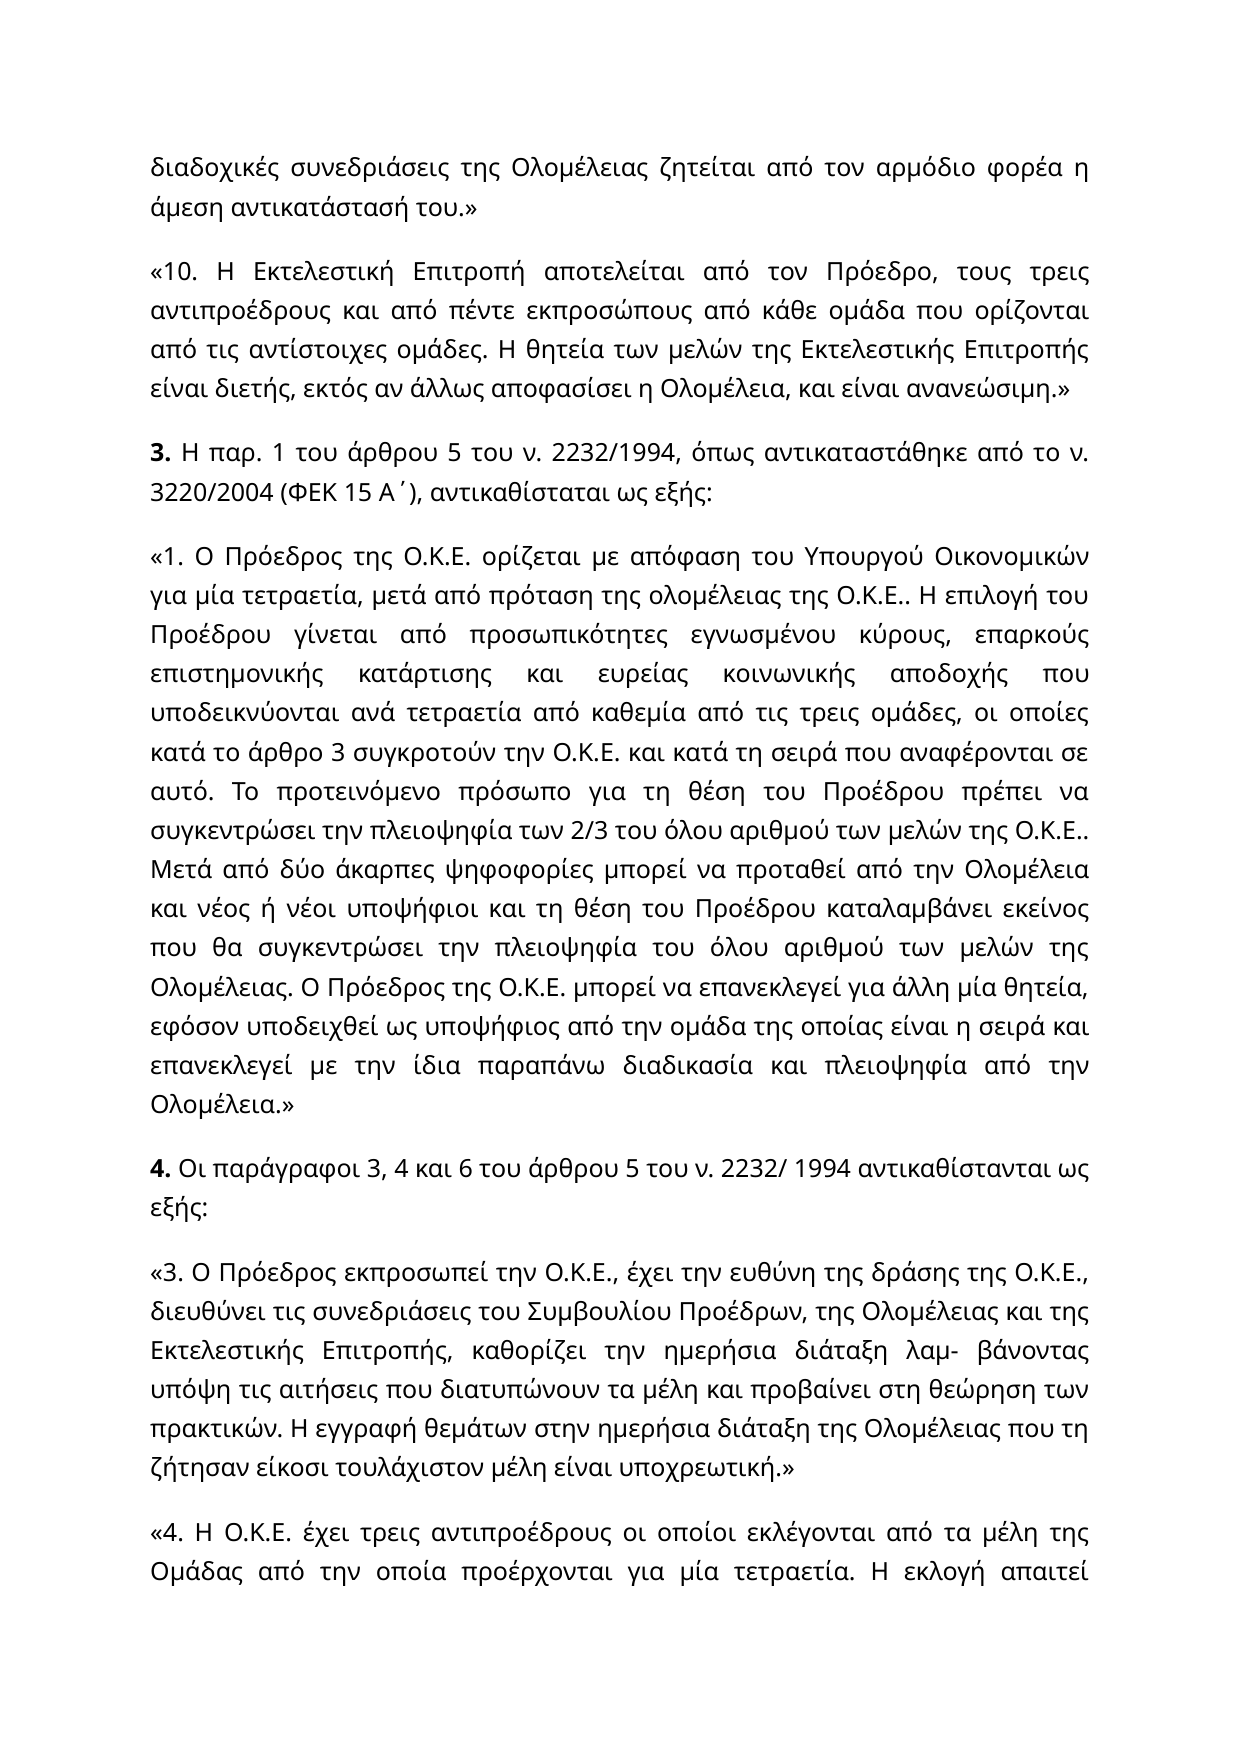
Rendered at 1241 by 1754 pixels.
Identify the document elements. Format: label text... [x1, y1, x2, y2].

text «3. Ο Πρόεδρος εκπροσωπεί την Ο.Κ.Ε., έχει την ευθύνη της δράσης της Ο.Κ.Ε., διευθύνει τις συνεδριάσεις του Συμβουλίου Προέδρων, της Ολομέλειας και της Εκτελεστικής Επιτροπής, καθορίζει την ημερήσια διάταξη λαμ- βάνοντας υπόψη τις αιτήσεις που διατυπώνουν τα μέλη και προβαίνει στη θεώρηση των πρακτικών. Η εγγραφή θεμάτων στην ημερήσια διάταξη της Ολομέλειας που τη ζήτησαν είκοσι τουλάχιστον μέλη είναι υποχρεωτική.» [150, 1254, 1090, 1484]
text διαδοχικές συνεδριάσεις της Ολομέλειας ζητείται από τον αρμόδιο φορέα η άμεση αντικατάστασή του.» [150, 150, 1090, 223]
text 4. Οι παράγραφοι 3, 4 και 6 του άρθρου 5 του ν. 2232/ 1994 αντικαθίστανται ως εξής: [150, 1151, 1090, 1224]
text «1. Ο Πρόεδρος της Ο.Κ.Ε. ορίζεται με απόφαση του Υπουργού Οικονομικών για μία τετραετία, μετά από πρόταση της ολομέλειας της Ο.Κ.Ε.. Η επιλογή του Προέδρου γίνεται από προσωπικότητες εγνωσμένου κύρους, επαρκούς επιστημονικής κατάρτισης και ευρείας κοινωνικής αποδοχής που υποδεικνύονται ανά τετραετία από καθεμία από τις τρεις ομάδες, οι οποίες κατά το άρθρο 3 συγκροτούν την Ο.Κ.Ε. και κατά τη σειρά που αναφέρονται σε αυτό. Το προτεινόμενο πρόσωπο για τη θέση του Προέδρου πρέπει να συγκεντρώσει την πλειοψηφία των 2/3 του όλου αριθμού των μελών της Ο.Κ.Ε.. Μετά από δύο άκαρπες ψηφοφορίες μπορεί να προταθεί από την Ολομέλεια και νέος ή νέοι υποψήφιοι και τη θέση του Προέδρου καταλαμβάνει εκείνος που θα συγκεντρώσει την πλειοψηφία του όλου αριθμού των μελών της Ολομέλειας. Ο Πρόεδρος της Ο.Κ.Ε. μπορεί να επανεκλεγεί για άλλη μία θητεία, εφόσον υποδειχθεί ως υποψήφιος από την ομάδα της οποίας είναι η σειρά και επανεκλεγεί με την ίδια παραπάνω διαδικασία και πλειοψηφία από την Ολομέλεια.» [150, 538, 1090, 1121]
text «4. Η Ο.Κ.Ε. έχει τρεις αντιπροέδρους οι οποίοι εκλέγονται από τα μέλη της Ομάδας από την οποία προέρχονται για μία τετραετία. Η εκλογή απαιτεί [150, 1514, 1090, 1587]
text «10. Η Εκτελεστική Επιτροπή αποτελείται από τον Πρόεδρο, τους τρεις αντιπροέδρους και από πέντε εκπροσώπους από κάθε ομάδα που ορίζονται από τις αντίστοιχες ομάδες. Η θητεία των μελών της Εκτελεστικής Επιτροπής είναι διετής, εκτός αν άλλως αποφασίσει η Ολομέλεια, και είναι ανανεώσιμη.» [150, 253, 1090, 405]
text 3. Η παρ. 1 του άρθρου 5 του ν. 2232/1994, όπως αντικαταστάθηκε από το ν. 3220/2004 (ΦΕΚ 15 Α΄), αντικαθίσταται ως εξής: [150, 435, 1090, 508]
